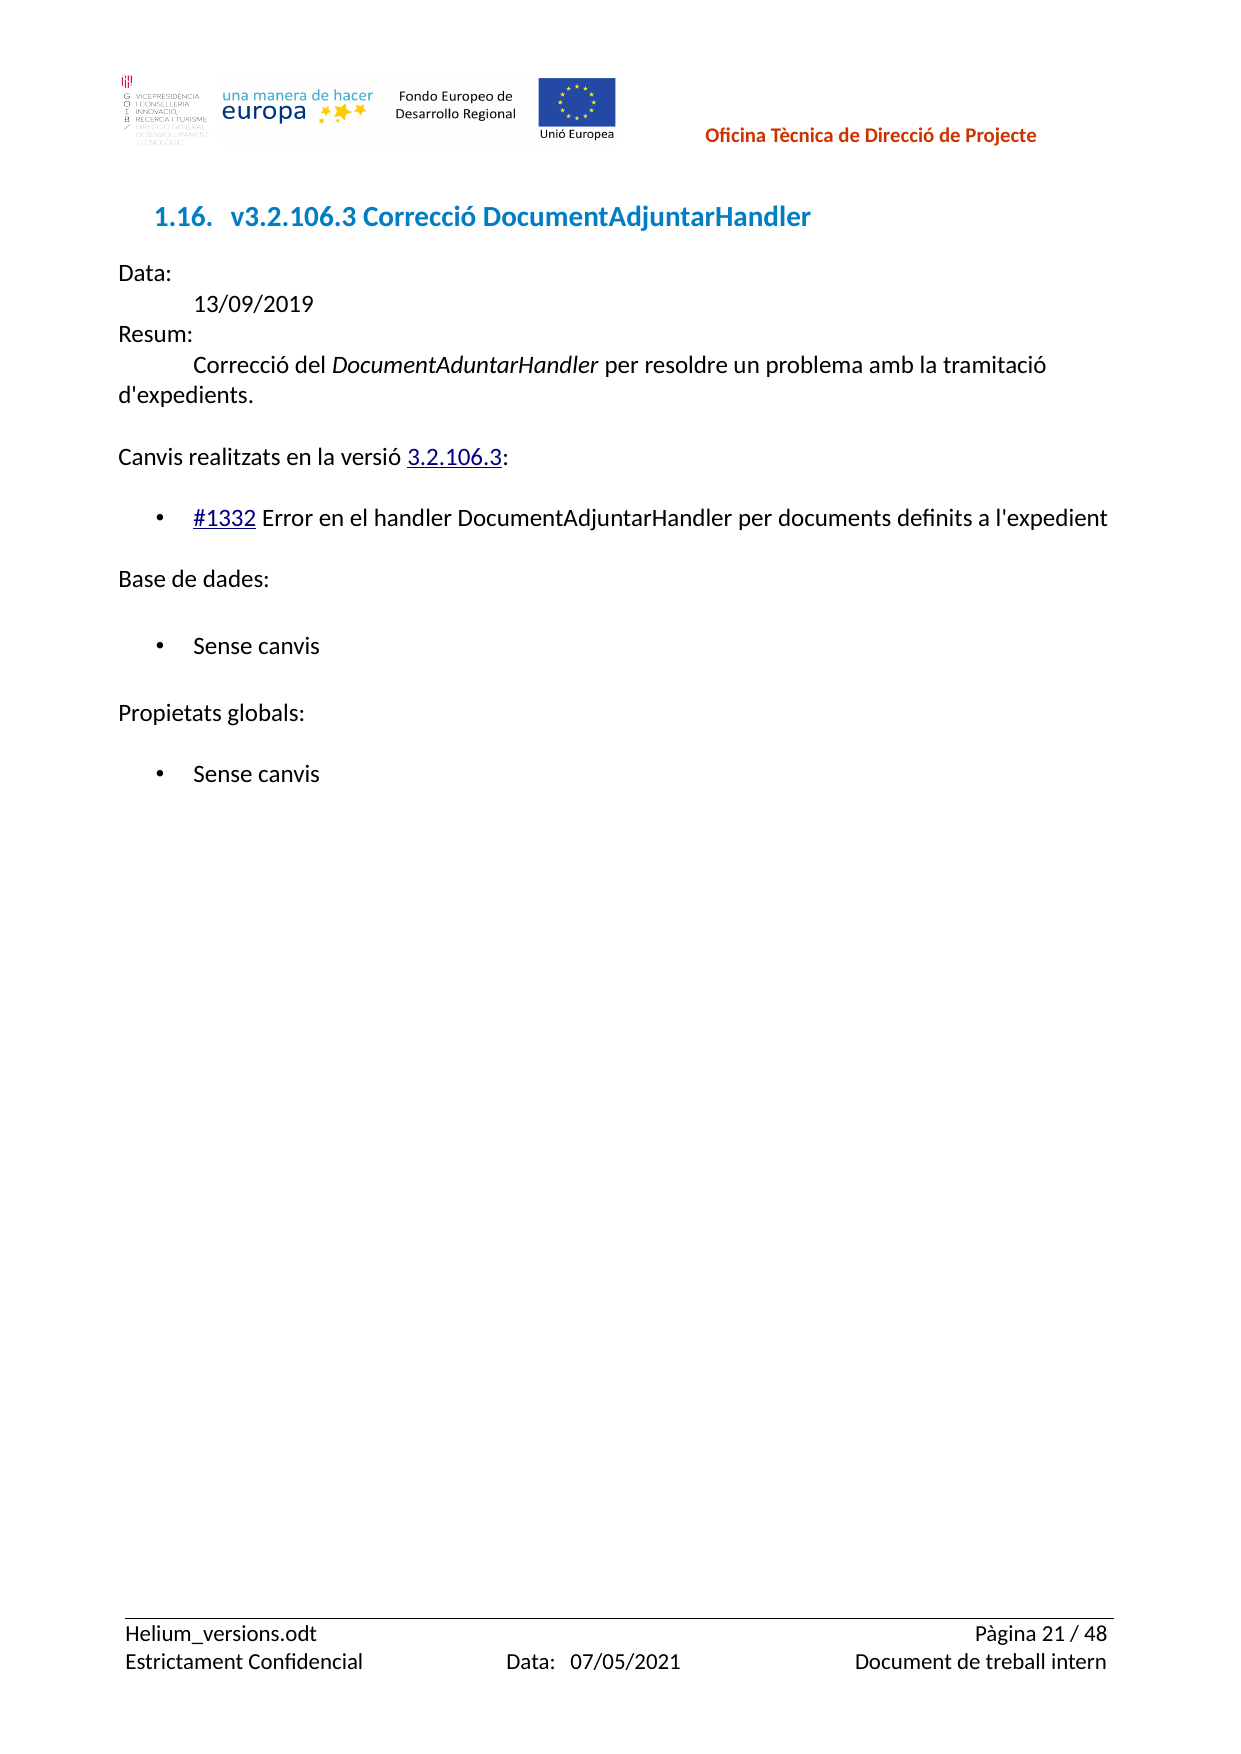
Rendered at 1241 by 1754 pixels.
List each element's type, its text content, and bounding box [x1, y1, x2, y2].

list Sense canvis [156, 630, 1122, 660]
text Correcció del DocumentAduntarHandler per resoldre un problema amb la tramitació d'expedients. [118, 349, 1122, 410]
text Propietats globals: [118, 697, 1122, 727]
text Base de dades: [118, 563, 1122, 593]
picture [118, 73, 213, 147]
subtitle v3.2.106.3 Correcció DocumentAdjuntarHandler [153, 198, 1122, 234]
picture [219, 73, 621, 147]
list Sense canvis [156, 758, 1122, 788]
list #1332 Error en el handler DocumentAdjuntarHandler per documents definits a l'expedient [156, 502, 1122, 532]
text Resum: [118, 319, 1122, 349]
text Data: [118, 258, 1122, 288]
text Canvis realitzats en la versió 3.2.106.3: [118, 441, 1122, 471]
text 13/09/2019 [118, 288, 1122, 319]
